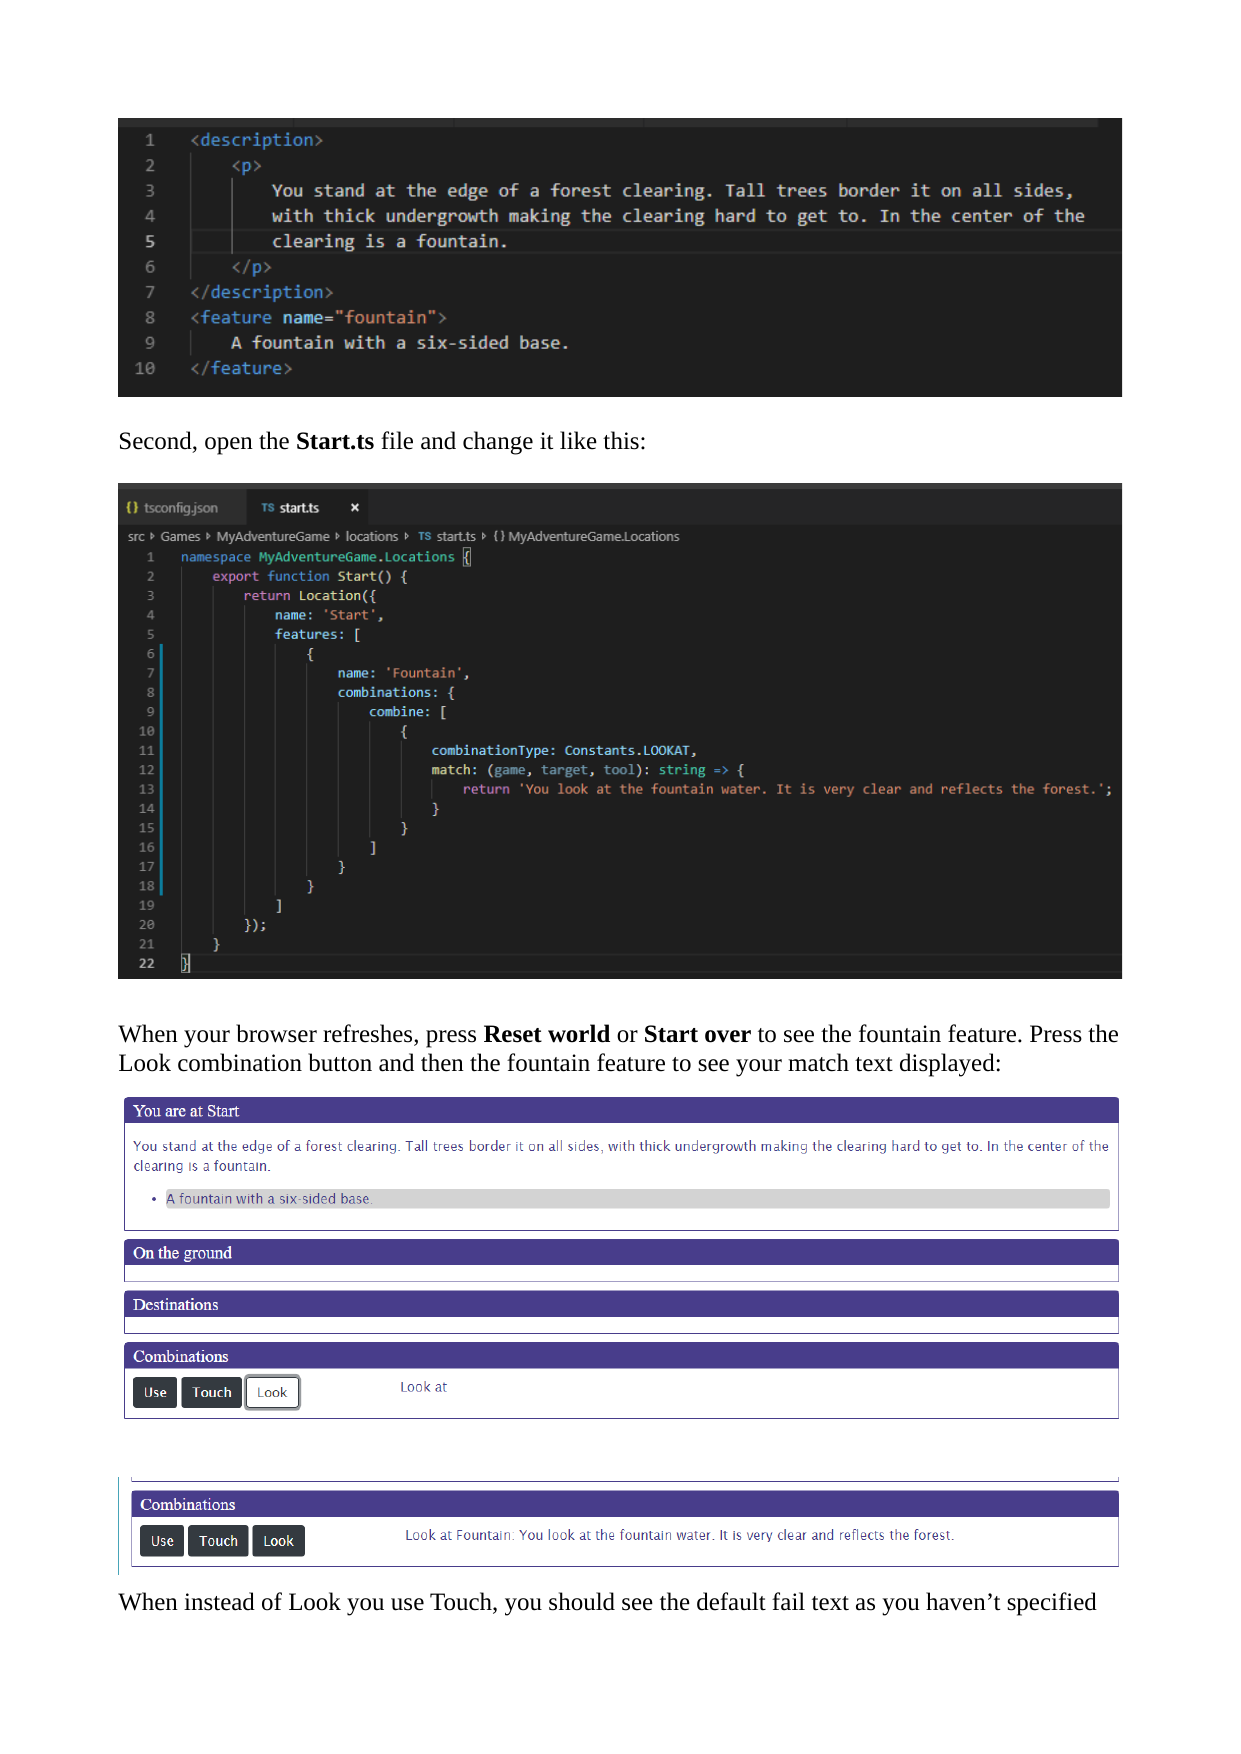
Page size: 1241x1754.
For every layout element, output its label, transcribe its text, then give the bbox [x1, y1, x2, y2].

text When instead of Look you use Touch, you should see the default fail text as you haven’t specified [118, 1587, 1122, 1616]
text Second, open the Start.ts file and change it like this: [118, 426, 1122, 454]
text When your browser refreshes, press Reset world or Start over to see the fountain feature. Press the Look combination button and then the fountain feature to see your match text displayed: [118, 1019, 1122, 1077]
